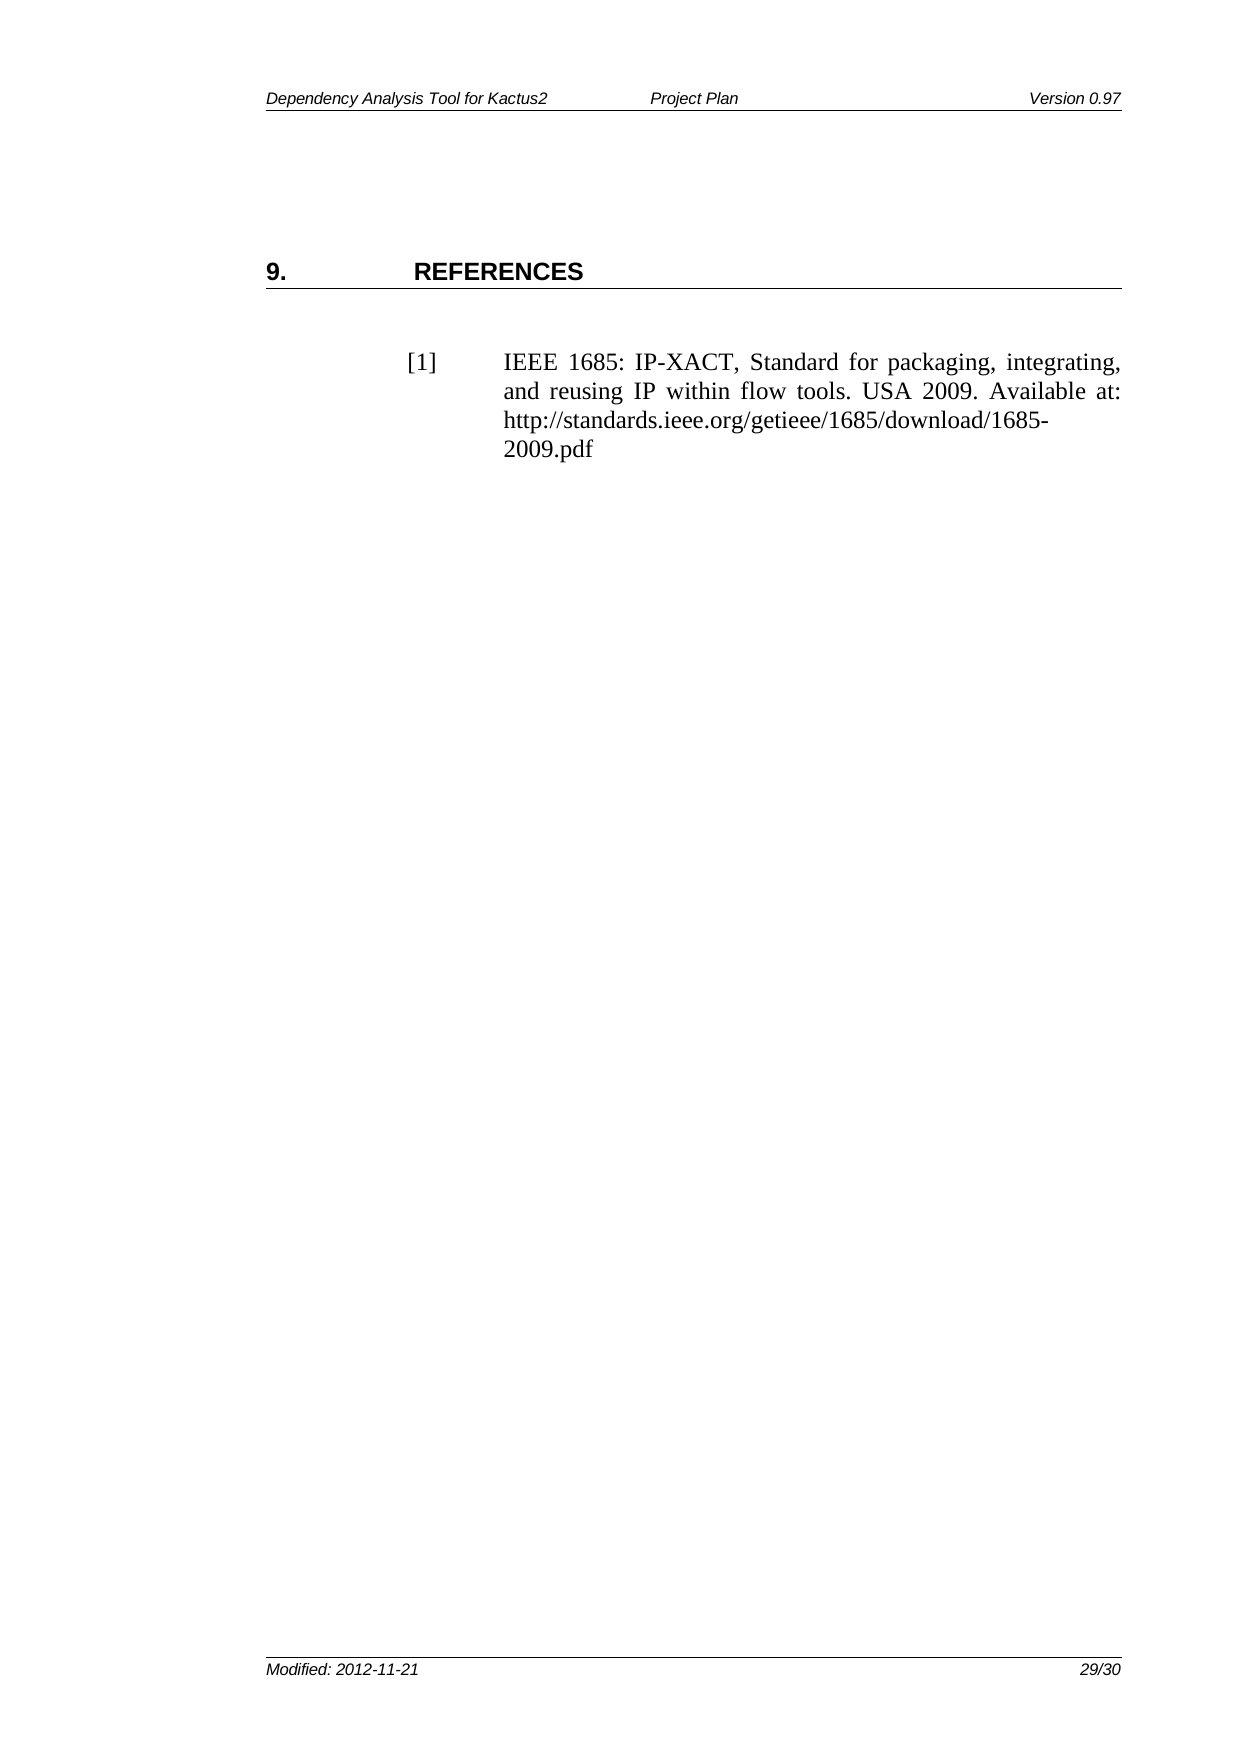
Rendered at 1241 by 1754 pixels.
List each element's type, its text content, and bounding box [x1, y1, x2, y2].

subtitle References [266, 257, 1122, 288]
list IEEE 1685: IP-XACT, Standard for packaging, integrating, and reusing IP within flow tools. USA 2009. Available at: http://standards.ieee.org/getieee/1685/download/1685-2009.pdf [407, 347, 1122, 463]
